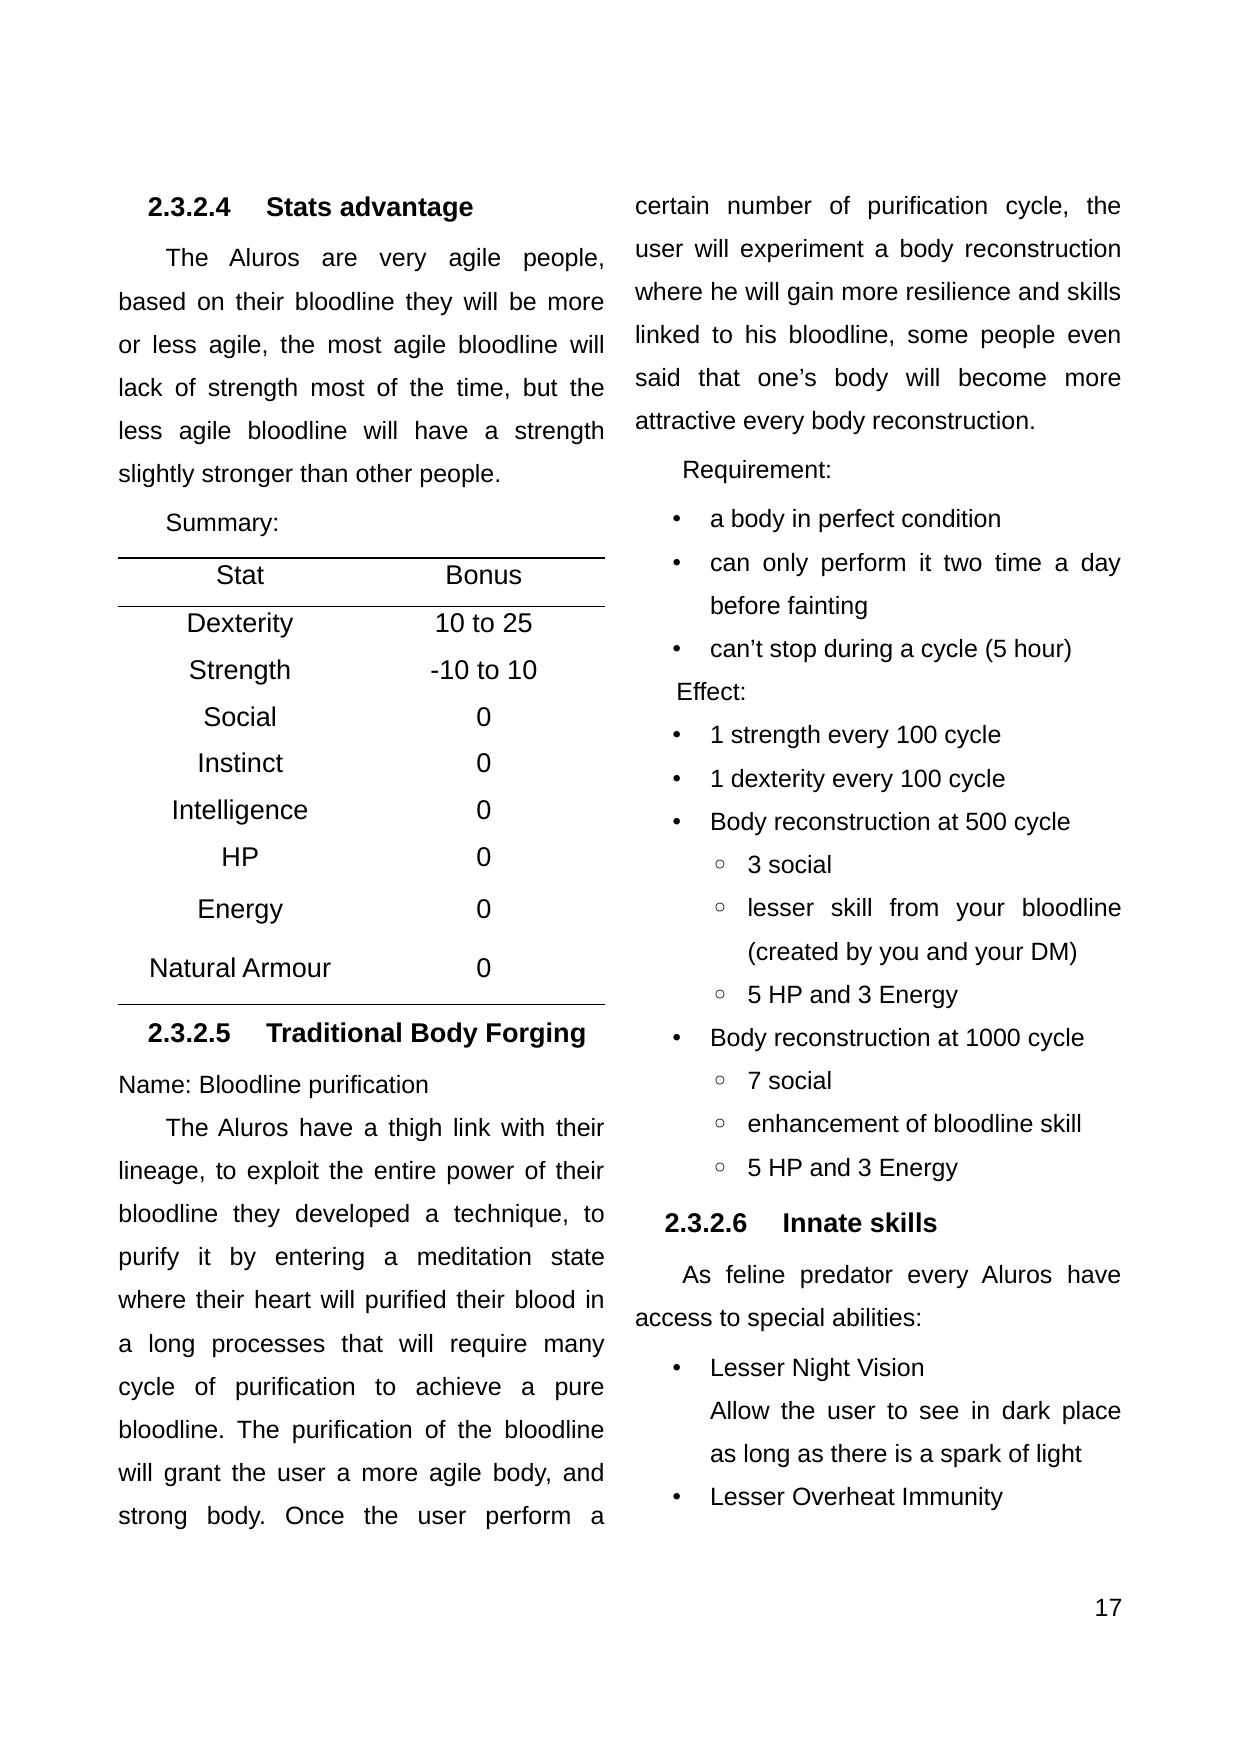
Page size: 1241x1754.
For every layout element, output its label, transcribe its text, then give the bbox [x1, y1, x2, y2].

list Body reconstruction at 1000 cycle [672, 1023, 1122, 1052]
text As feline predator every Aluros have access to special abilities: [635, 1260, 1122, 1332]
list 5 HP and 3 Energy [710, 1152, 1122, 1181]
text The Aluros are very agile people, based on their bloodline they will be more or less agile, the most agile bloodline will lack of strength most of the time, but the less agile bloodline will have a strength slightly stronger than other people. [118, 243, 605, 488]
subtitle Innate skills [635, 1207, 1122, 1239]
list Lesser Overheat Immunity [672, 1482, 1122, 1511]
list lesser skill from your bloodline (created by you and your DM) [710, 893, 1122, 965]
list can only perform it two time a day before fainting [672, 548, 1122, 619]
list Allow the user to see in dark place as long as there is a spark of light [672, 1396, 1122, 1468]
table_cell 0 [362, 701, 605, 747]
subtitle Traditional Body Forging [118, 1017, 605, 1048]
table_cell 0 [362, 794, 605, 841]
table_header Bonus [362, 559, 605, 606]
table_cell Instinct [118, 748, 362, 794]
list 1 strength every 100 cycle [672, 720, 1122, 749]
list Body reconstruction at 500 cycle [672, 807, 1122, 836]
table_cell 0 [362, 748, 605, 794]
table_header Stat [118, 559, 362, 606]
list 7 social [710, 1066, 1122, 1095]
table_cell -10 to 10 [362, 654, 605, 701]
list Lesser Night Vision [672, 1352, 1122, 1381]
table_cell HP [118, 841, 362, 888]
table_cell 0 [362, 888, 605, 946]
list can’t stop during a cycle (5 hour) [672, 634, 1122, 663]
text Effect: [635, 677, 1122, 706]
table_cell Intelligence [118, 794, 362, 841]
text The Aluros have a thigh link with their lineage, to exploit the entire power of their bloodline they developed a technique, to purify it by entering a meditation state where their heart will purified their blood in a long processes that will require many cycle of purification to achieve a pure bloodline. The purification of the bloodline will grant the user a more agile body, and strong body. Once the user perform a [118, 1113, 605, 1530]
list a body in perfect condition [672, 504, 1122, 533]
list 3 social [710, 850, 1122, 879]
table_cell 0 [362, 841, 605, 888]
table_cell 0 [362, 946, 605, 1004]
text certain number of purification cycle, the user will experiment a body reconstruction where he will gain more resilience and skills linked to his bloodline, some people even said that one’s body will become more attractive every body reconstruction. [635, 191, 1122, 435]
table_cell Strength [118, 654, 362, 701]
list 1 dexterity every 100 cycle [672, 763, 1122, 792]
table_cell 10 to 25 [362, 607, 605, 654]
table_cell Energy [118, 888, 362, 946]
list 5 HP and 3 Energy [710, 979, 1122, 1008]
list enhancement of bloodline skill [710, 1109, 1122, 1138]
text Requirement: [635, 455, 1122, 484]
table_cell Natural Armour [118, 946, 362, 1004]
text Summary: [118, 508, 605, 537]
subtitle Stats advantage [118, 191, 605, 222]
table_cell Social [118, 701, 362, 747]
table_cell Dexterity [118, 607, 362, 654]
text Name: Bloodline purification [118, 1070, 605, 1098]
